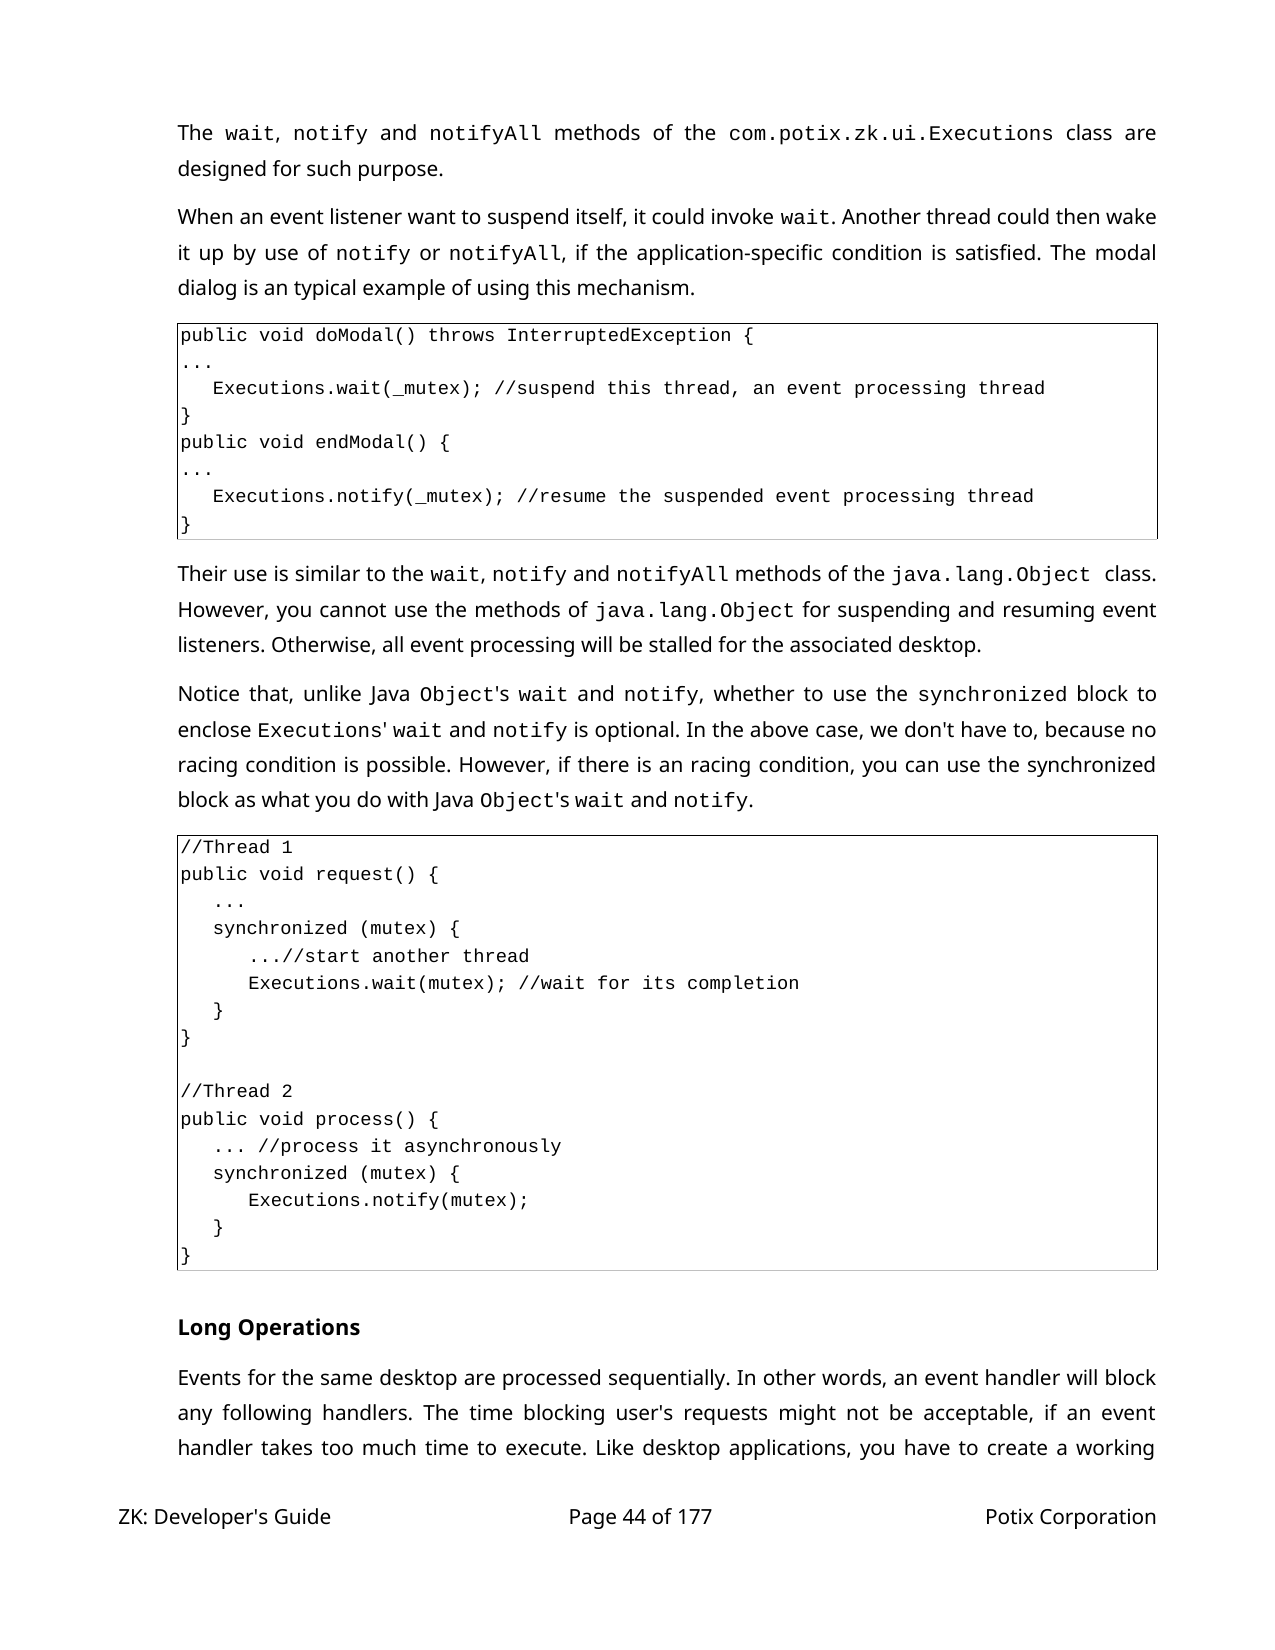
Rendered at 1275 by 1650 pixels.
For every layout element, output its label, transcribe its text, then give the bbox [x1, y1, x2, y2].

text public void process() { [178, 1107, 1157, 1131]
text The wait, notify and notifyAll methods of the com.potix.zk.ui.Executions class are designed for such purpose. [177, 118, 1157, 182]
text When an event listener want to suspend itself, it could invoke wait. Another thread could then wake it up by use of notify or notifyAll, if the application-specific condition is satisfied. The modal dialog is an typical example of using this mechanism. [177, 202, 1157, 302]
text public void request() { [178, 862, 1157, 886]
text Events for the same desktop are processed sequentially. In other words, an event handler will block any following handlers. The time blocking user's requests might not be acceptable, if an event handler takes too much time to execute. Like desktop applications, you have to create a working [177, 1363, 1157, 1462]
text synchronized (mutex) { [178, 916, 1157, 941]
text Executions.notify(_mutex); //resume the suspended event processing thread [178, 484, 1157, 508]
text ...//start another thread [178, 943, 1157, 968]
subtitle Long Operations [177, 1312, 1157, 1342]
text } [178, 1025, 1157, 1049]
text public void doModal() throws InterruptedException { [178, 324, 1157, 347]
text } [178, 511, 1157, 539]
text } [178, 1215, 1157, 1239]
text ... //process it asynchronously [178, 1134, 1157, 1158]
text } [178, 1242, 1157, 1270]
text synchronized (mutex) { [178, 1161, 1157, 1185]
text } [178, 998, 1157, 1022]
text Executions.wait(mutex); //wait for its completion [178, 971, 1157, 995]
text //Thread 2 [178, 1079, 1157, 1104]
text //Thread 1 [178, 836, 1157, 859]
text public void endModal() { [178, 430, 1157, 454]
text ... Executions.wait(_mutex); //suspend this thread, an event processing thread } [178, 349, 1157, 427]
text ... [178, 889, 1157, 913]
text ... [178, 457, 1157, 481]
text Executions.notify(mutex); [178, 1188, 1157, 1212]
text Notice that, unlike Java Object's wait and notify, whether to use the synchronized block to enclose Executions' wait and notify is optional. In the above case, we don't have to, because no racing condition is possible. However, if there is an racing condition, you can use the synchronized block as what you do with Java Object's wait and notify. [177, 679, 1157, 814]
text Their use is similar to the wait, notify and notifyAll methods of the java.lang.Object class. However, you cannot use the methods of java.lang.Object for suspending and resuming event listeners. Otherwise, all event processing will be stalled for the associated desktop. [177, 559, 1157, 659]
